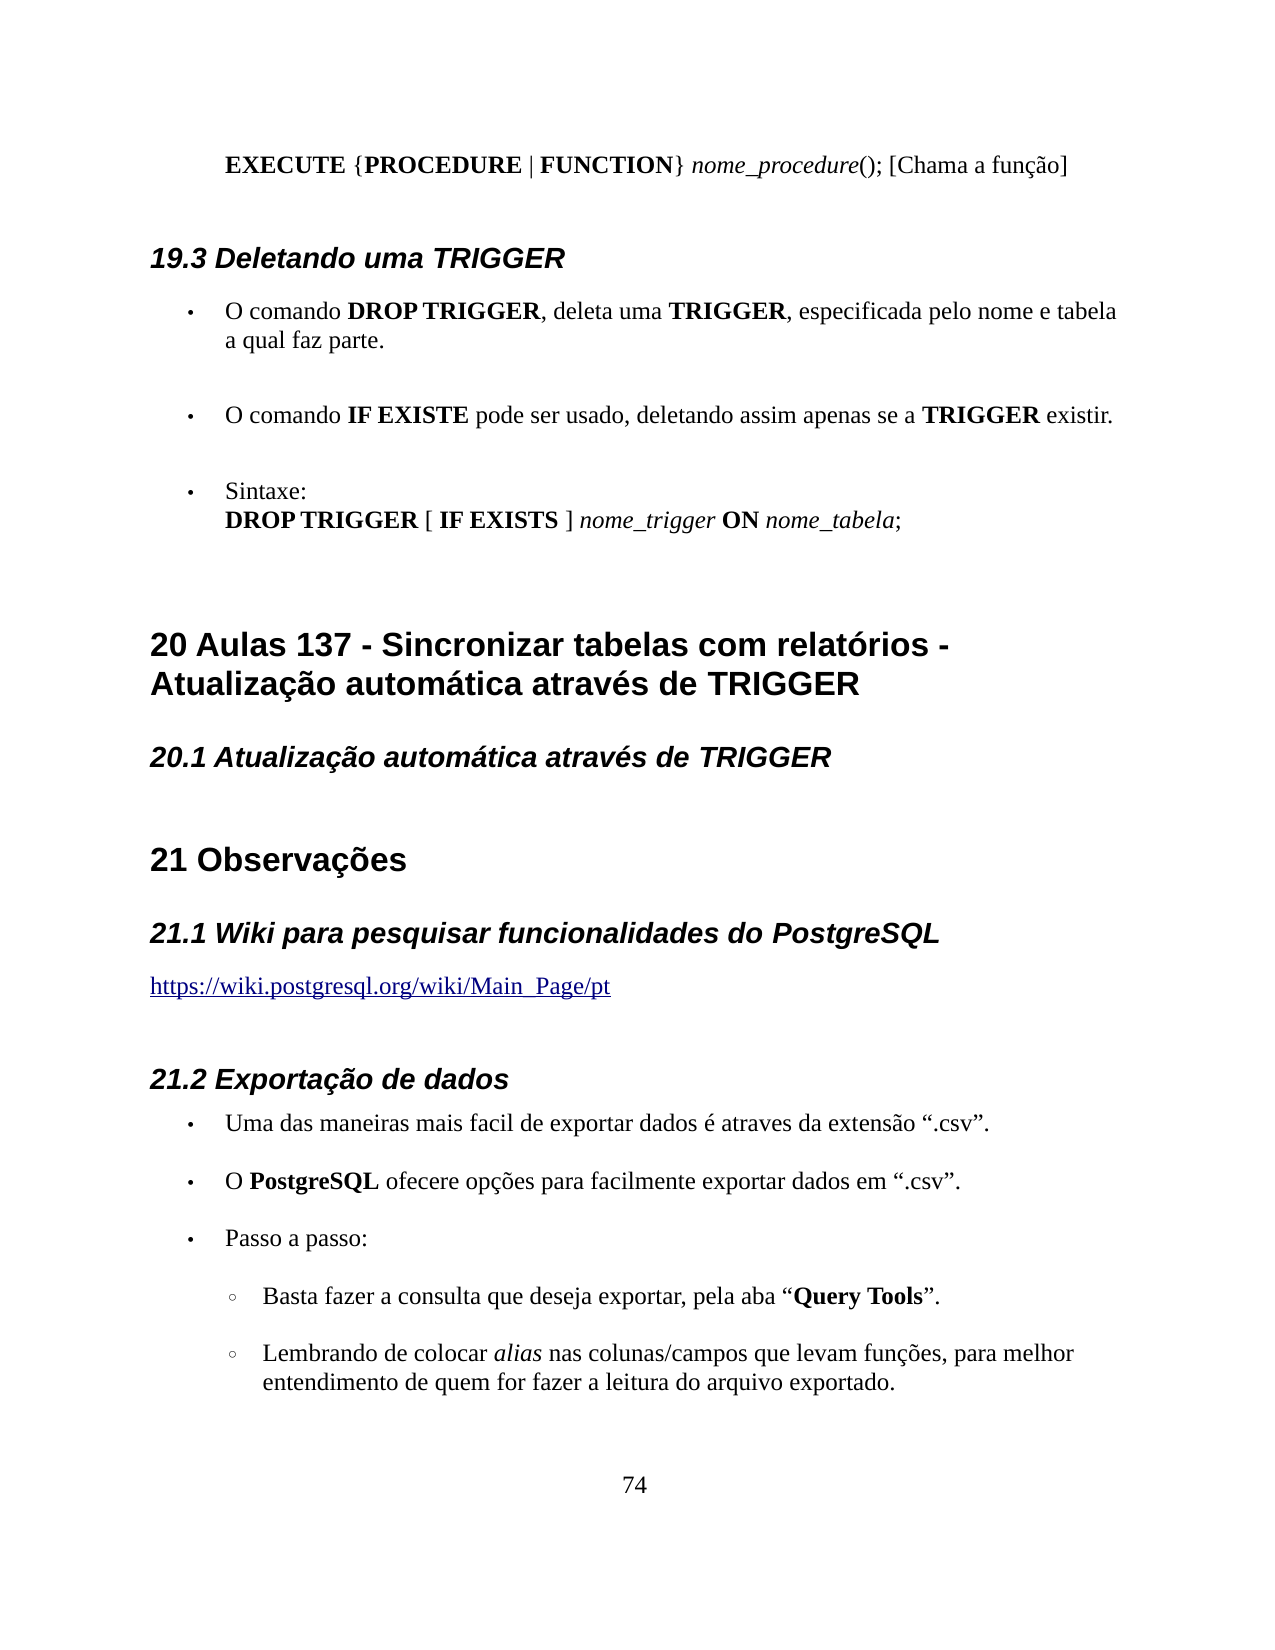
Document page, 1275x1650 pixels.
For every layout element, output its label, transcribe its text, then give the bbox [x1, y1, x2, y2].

subtitle 21.2 Exportação de dados [150, 1062, 1125, 1096]
list EXECUTE {PROCEDURE | FUNCTION} nome_procedure(); [Chama a função] [187, 150, 1125, 207]
list Lembrando de colocar alias nas colunas/campos que levam funções, para melhor entendimento de quem for fazer a leitura do arquivo exportado. [225, 1338, 1125, 1424]
list Sintaxe: DROP TRIGGER [ IF EXISTS ] nome_trigger ON nome_tabela; [187, 476, 1125, 562]
subtitle 20.1 Atualização automática através de TRIGGER [150, 740, 1125, 773]
list O comando IF EXISTE pode ser usado, deletando assim apenas se a TRIGGER existir. [187, 401, 1125, 458]
text https://wiki.postgresql.org/wiki/Main_Page/pt [150, 971, 1125, 1028]
list O comando DROP TRIGGER, deleta uma TRIGGER, especificada pelo nome e tabela a qual faz parte. [187, 296, 1125, 383]
subtitle 20 Aulas 137 - Sincronizar tabelas com relatórios - Atualização automática através de TRIGGER [150, 625, 1125, 702]
list Uma das maneiras mais facil de exportar dados é atraves da extensão “.csv”. [187, 1108, 1125, 1166]
subtitle 21.1 Wiki para pesquisar funcionalidades do PostgreSQL [150, 916, 1125, 949]
list Basta fazer a consulta que deseja exportar, pela aba “Query Tools”. [225, 1281, 1125, 1338]
list Passo a passo: [187, 1223, 1125, 1281]
subtitle 21 Observações [150, 839, 1125, 878]
list O PostgreSQL ofecere opções para facilmente exportar dados em “.csv”. [187, 1166, 1125, 1223]
subtitle 19.3 Deletando uma TRIGGER [150, 241, 1125, 275]
